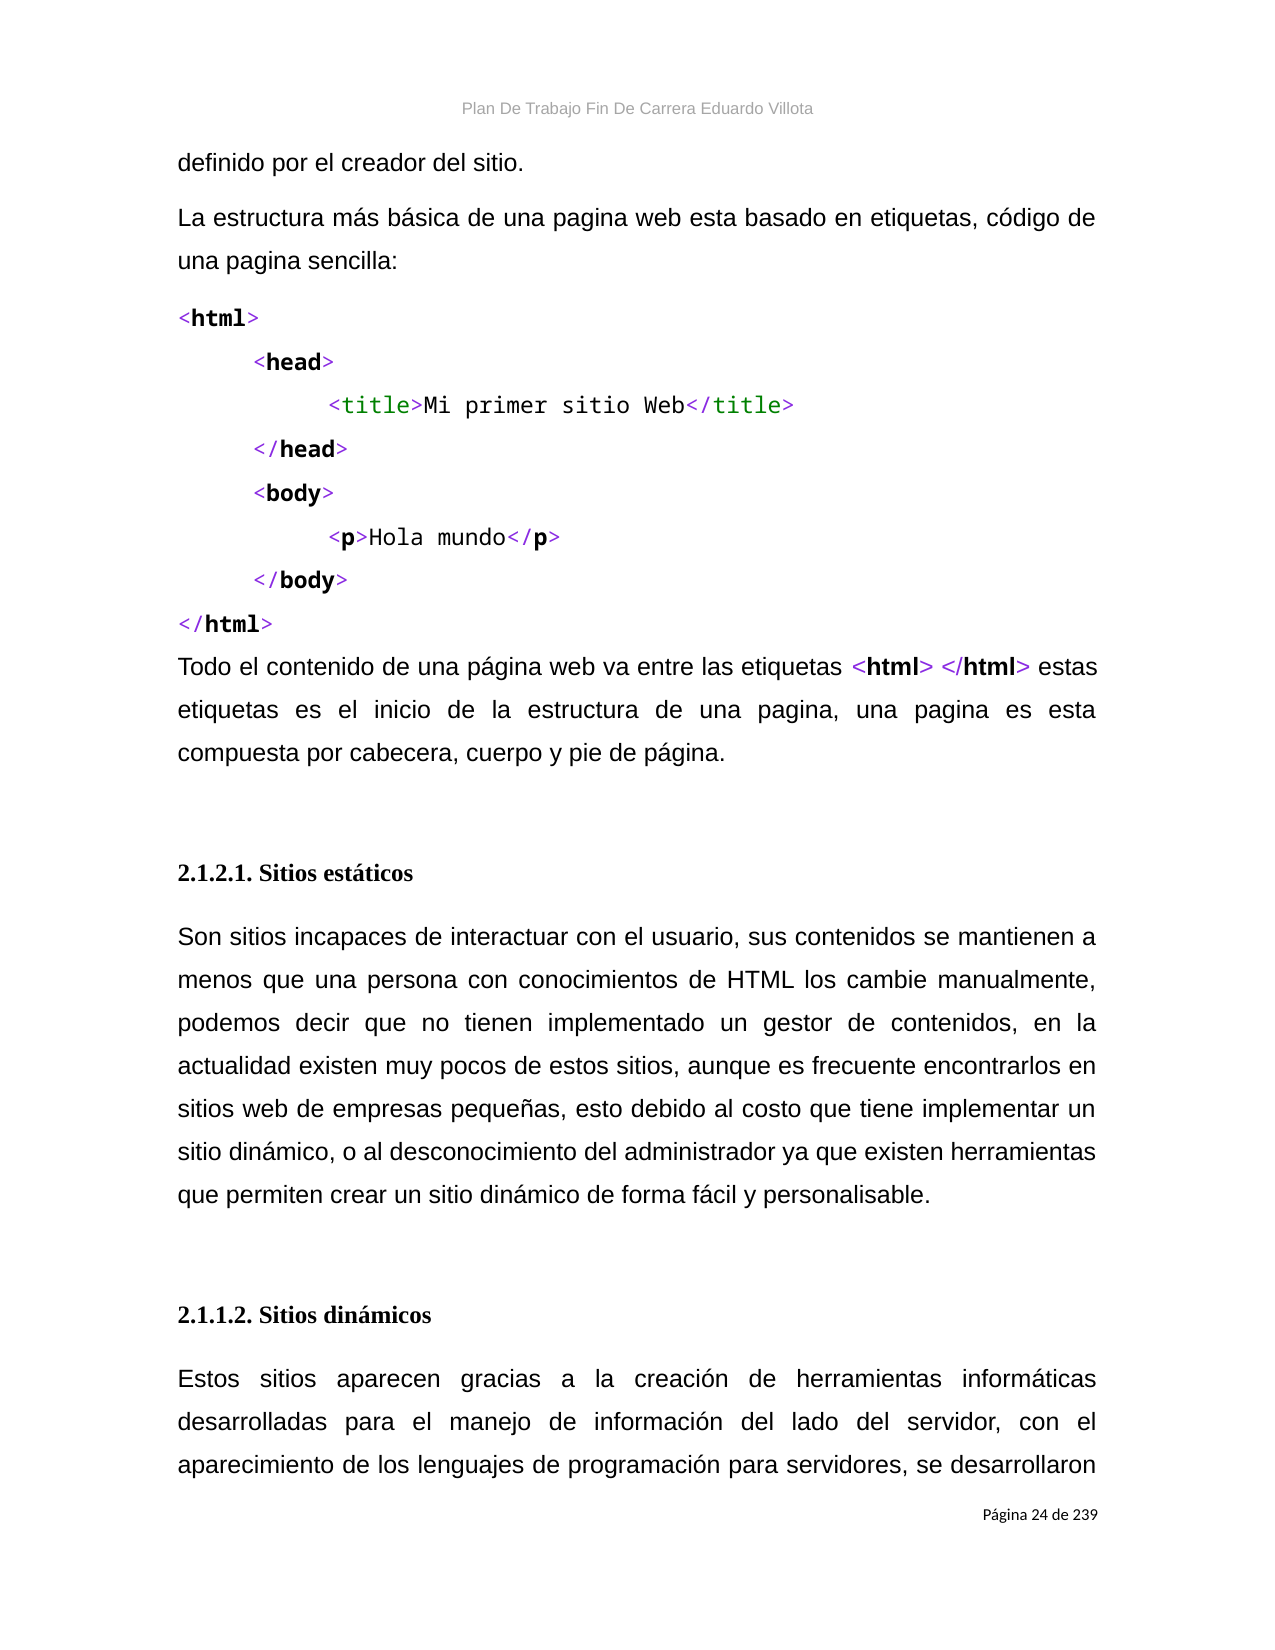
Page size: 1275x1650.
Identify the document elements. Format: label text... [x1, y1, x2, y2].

text </body> [177, 564, 1098, 596]
text La estructura más básica de una pagina web esta basado en etiquetas, código de una pagina sencilla: [177, 203, 1098, 275]
text 2.1.1.2. Sitios dinámicos [177, 1300, 1098, 1329]
text <body> [177, 477, 1098, 508]
text </head> [177, 433, 1098, 464]
text Todo el contenido de una página web va entre las etiquetas <html> </html> estas etiquetas es el inicio de la estructura de una pagina, una pagina es esta compuesta por cabecera, cuerpo y pie de página. [177, 652, 1098, 767]
text Estos sitios aparecen gracias a la creación de herramientas informáticas desarrolladas para el manejo de información del lado del servidor, con el aparecimiento de los lenguajes de programación para servidores, se desarrollaron [177, 1364, 1098, 1479]
text <title>Mi primer sitio Web</title> [177, 389, 1098, 421]
text definido por el creador del sitio. [177, 148, 1098, 176]
text <p>Hola mundo</p> [177, 521, 1098, 552]
text 2.1.2.1. Sitios estáticos [177, 858, 1098, 887]
text </html> [177, 608, 1098, 639]
text <html> [177, 302, 1098, 333]
text Son sitios incapaces de interactuar con el usuario, sus contenidos se mantienen a menos que una persona con conocimientos de HTML los cambie manualmente, podemos decir que no tienen implementado un gestor de contenidos, en la actualidad existen muy pocos de estos sitios, aunque es frecuente encontrarlos en sitios web de empresas pequeñas, esto debido al costo que tiene implementar un sitio dinámico, o al desconocimiento del administrador ya que existen herramientas que permiten crear un sitio dinámico de forma fácil y personalisable. [177, 922, 1098, 1209]
text <head> [177, 346, 1098, 377]
